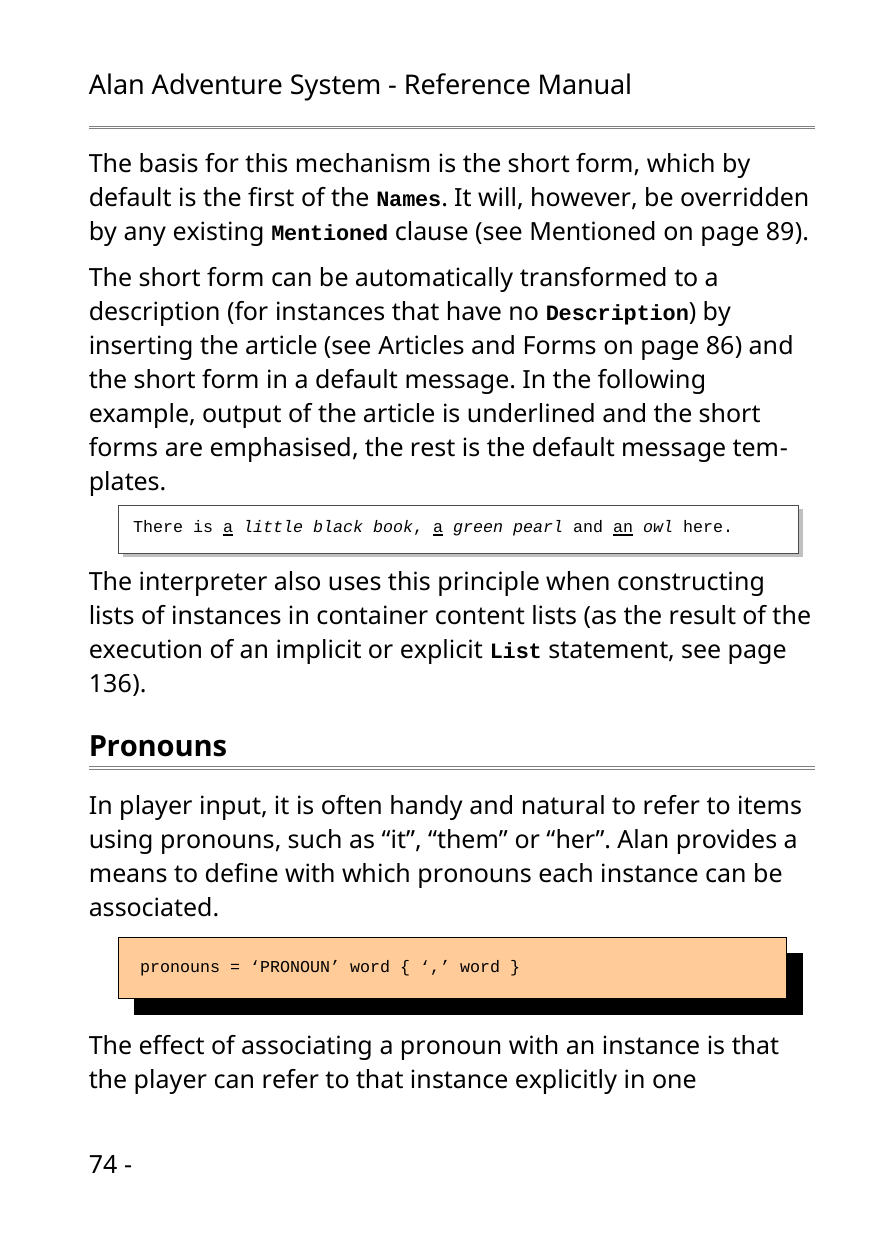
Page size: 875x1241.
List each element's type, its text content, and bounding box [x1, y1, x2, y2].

text There is a little black book, a green pearl and an owl here. [119, 506, 798, 553]
text The effect of associating a pronoun with an instance is that the player can refer to that instance explicitly in one [88, 1028, 815, 1096]
text The basis for this mechanism is the short form, which by default is the first of the Names. It will, however, be overridden by any existing Mentioned clause (see Mentioned on page 69). [88, 146, 815, 247]
text pronouns = ‘PRONOUN’ word { ‘,’ word } [119, 938, 786, 998]
subtitle Pronouns [88, 725, 815, 769]
text The short form can be automatically transformed to a description (for instances that have no Description) by inserting the article (see Articles and Forms on page 67) and the short form in a default message. In the following example, output of the article is underlined and the short forms are emphasised, the rest is the default message tem­plates. [88, 260, 815, 498]
text In player input, it is often handy and natural to refer to items using pronouns, such as “it”, “them” or “her”. Alan provides a means to define with which pronouns each instance can be associated. [88, 788, 815, 924]
text The interpreter also uses this principle when constructing lists of instances in container content lists (as the result of the execution of an implicit or explicit List statement, see page 106). [88, 564, 815, 700]
